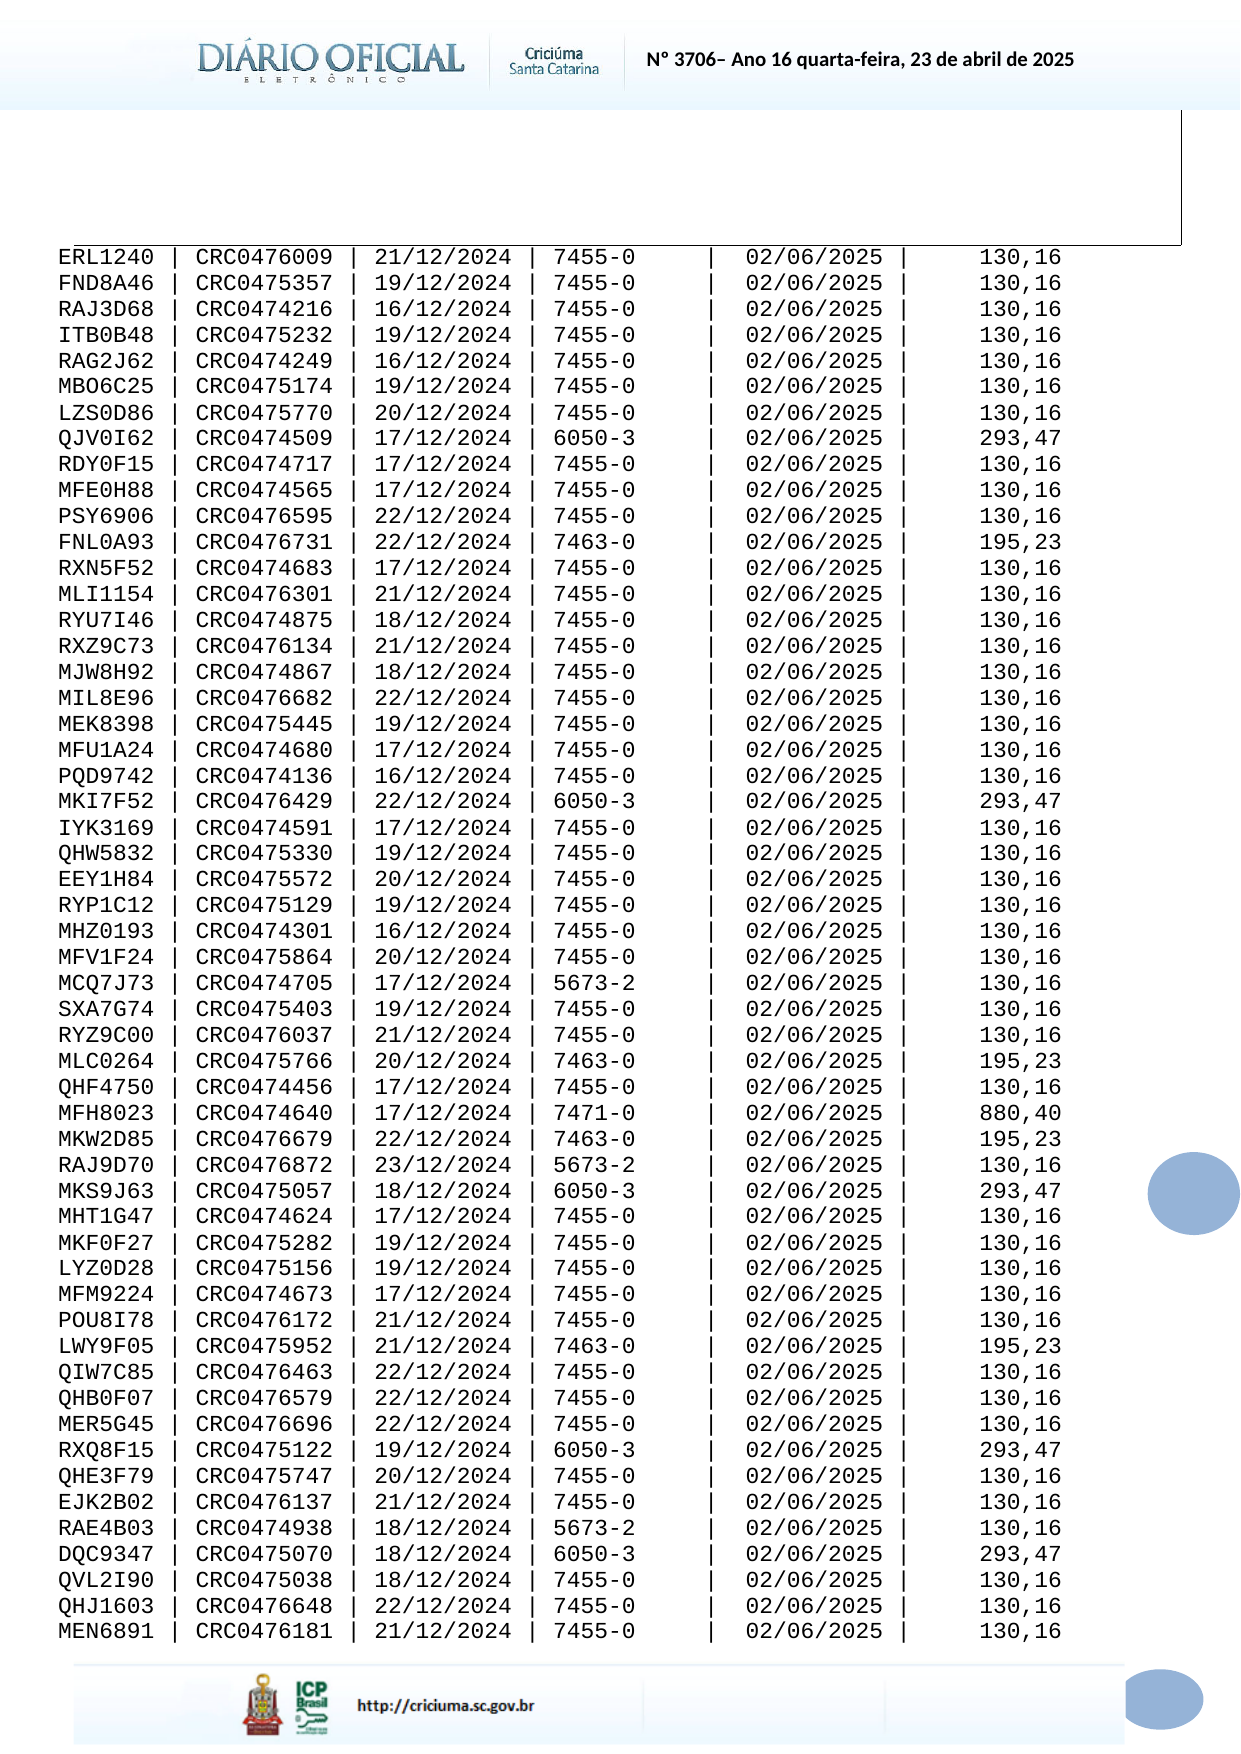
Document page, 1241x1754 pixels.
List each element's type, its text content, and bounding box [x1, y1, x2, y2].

text MCQ7J73 | CRC0474705 | 17/12/2024 | 5673-2 | 02/06/2025 | 130,16 [44, 971, 1181, 997]
text FND8A46 | CRC0475357 | 19/12/2024 | 7455-0 | 02/06/2025 | 130,16 [44, 271, 1181, 297]
text ERL1240 | CRC0476009 | 21/12/2024 | 7455-0 | 02/06/2025 | 130,16 [44, 245, 1181, 271]
text EEY1H84 | CRC0475572 | 20/12/2024 | 7455-0 | 02/06/2025 | 130,16 [44, 868, 1181, 894]
text MFV1F24 | CRC0475864 | 20/12/2024 | 7455-0 | 02/06/2025 | 130,16 [44, 946, 1181, 971]
text RAJ3D68 | CRC0474216 | 16/12/2024 | 7455-0 | 02/06/2025 | 130,16 [44, 297, 1181, 323]
text RYZ9C00 | CRC0476037 | 21/12/2024 | 7455-0 | 02/06/2025 | 130,16 [44, 1023, 1181, 1049]
text MEK8398 | CRC0475445 | 19/12/2024 | 7455-0 | 02/06/2025 | 130,16 [44, 712, 1181, 738]
text QHW5832 | CRC0475330 | 19/12/2024 | 7455-0 | 02/06/2025 | 130,16 [44, 842, 1181, 868]
text QHB0F07 | CRC0476579 | 22/12/2024 | 7455-0 | 02/06/2025 | 130,16 [44, 1386, 1181, 1412]
text MFU1A24 | CRC0474680 | 17/12/2024 | 7455-0 | 02/06/2025 | 130,16 [44, 738, 1181, 764]
text MFE0H88 | CRC0474565 | 17/12/2024 | 7455-0 | 02/06/2025 | 130,16 [44, 479, 1181, 504]
text RAG2J62 | CRC0474249 | 16/12/2024 | 7455-0 | 02/06/2025 | 130,16 [44, 349, 1181, 375]
text SXA7G74 | CRC0475403 | 19/12/2024 | 7455-0 | 02/06/2025 | 130,16 [44, 997, 1181, 1023]
text POU8I78 | CRC0476172 | 21/12/2024 | 7455-0 | 02/06/2025 | 130,16 [44, 1309, 1181, 1334]
text DQC9347 | CRC0475070 | 18/12/2024 | 6050-3 | 02/06/2025 | 293,47 [44, 1542, 1181, 1568]
text IYK3169 | CRC0474591 | 17/12/2024 | 7455-0 | 02/06/2025 | 130,16 [44, 816, 1181, 842]
text QHJ1603 | CRC0476648 | 22/12/2024 | 7455-0 | 02/06/2025 | 130,16 [44, 1594, 1181, 1620]
text RYU7I46 | CRC0474875 | 18/12/2024 | 7455-0 | 02/06/2025 | 130,16 [44, 608, 1181, 634]
text QHE3F79 | CRC0475747 | 20/12/2024 | 7455-0 | 02/06/2025 | 130,16 [44, 1464, 1181, 1490]
text MJW8H92 | CRC0474867 | 18/12/2024 | 7455-0 | 02/06/2025 | 130,16 [44, 660, 1181, 686]
text RXZ9C73 | CRC0476134 | 21/12/2024 | 7455-0 | 02/06/2025 | 130,16 [44, 634, 1181, 660]
text RDY0F15 | CRC0474717 | 17/12/2024 | 7455-0 | 02/06/2025 | 130,16 [44, 453, 1181, 479]
text RXQ8F15 | CRC0475122 | 19/12/2024 | 6050-3 | 02/06/2025 | 293,47 [44, 1438, 1181, 1464]
text LZS0D86 | CRC0475770 | 20/12/2024 | 7455-0 | 02/06/2025 | 130,16 [44, 401, 1181, 427]
text QVL2I90 | CRC0475038 | 18/12/2024 | 7455-0 | 02/06/2025 | 130,16 [44, 1568, 1181, 1594]
text QJV0I62 | CRC0474509 | 17/12/2024 | 6050-3 | 02/06/2025 | 293,47 [44, 427, 1181, 453]
text LWY9F05 | CRC0475952 | 21/12/2024 | 7463-0 | 02/06/2025 | 195,23 [44, 1334, 1181, 1361]
text MBO6C25 | CRC0475174 | 19/12/2024 | 7455-0 | 02/06/2025 | 130,16 [44, 375, 1181, 401]
text PSY6906 | CRC0476595 | 22/12/2024 | 7455-0 | 02/06/2025 | 130,16 [44, 504, 1181, 531]
text PQD9742 | CRC0474136 | 16/12/2024 | 7455-0 | 02/06/2025 | 130,16 [44, 764, 1181, 790]
text MER5G45 | CRC0476696 | 22/12/2024 | 7455-0 | 02/06/2025 | 130,16 [44, 1412, 1181, 1438]
text MKI7F52 | CRC0476429 | 22/12/2024 | 6050-3 | 02/06/2025 | 293,47 [44, 790, 1181, 816]
text QHF4750 | CRC0474456 | 17/12/2024 | 7455-0 | 02/06/2025 | 130,16 [44, 1075, 1181, 1101]
text RAJ9D70 | CRC0476872 | 23/12/2024 | 5673-2 | 02/06/2025 | 130,16 [44, 1153, 1180, 1179]
text QIW7C85 | CRC0476463 | 22/12/2024 | 7455-0 | 02/06/2025 | 130,16 [44, 1361, 1181, 1386]
text RYP1C12 | CRC0475129 | 19/12/2024 | 7455-0 | 02/06/2025 | 130,16 [44, 894, 1181, 919]
text MHZ0193 | CRC0474301 | 16/12/2024 | 7455-0 | 02/06/2025 | 130,16 [44, 919, 1181, 946]
text MFM9224 | CRC0474673 | 17/12/2024 | 7455-0 | 02/06/2025 | 130,16 [44, 1283, 1181, 1309]
text MKW2D85 | CRC0476679 | 22/12/2024 | 7463-0 | 02/06/2025 | 195,23 [44, 1127, 1181, 1153]
text MLI1154 | CRC0476301 | 21/12/2024 | 7455-0 | 02/06/2025 | 130,16 [44, 582, 1181, 608]
text ITB0B48 | CRC0475232 | 19/12/2024 | 7455-0 | 02/06/2025 | 130,16 [44, 323, 1181, 349]
text MLC0264 | CRC0475766 | 20/12/2024 | 7463-0 | 02/06/2025 | 195,23 [44, 1049, 1181, 1075]
text MKS9J63 | CRC0475057 | 18/12/2024 | 6050-3 | 02/06/2025 | 293,47 [44, 1179, 1150, 1205]
text RAE4B03 | CRC0474938 | 18/12/2024 | 5673-2 | 02/06/2025 | 130,16 [44, 1516, 1181, 1542]
text MHT1G47 | CRC0474624 | 17/12/2024 | 7455-0 | 02/06/2025 | 130,16 [44, 1205, 1171, 1231]
text MIL8E96 | CRC0476682 | 22/12/2024 | 7455-0 | 02/06/2025 | 130,16 [44, 686, 1181, 712]
text LYZ0D28 | CRC0475156 | 19/12/2024 | 7455-0 | 02/06/2025 | 130,16 [44, 1257, 1181, 1283]
text MFH8023 | CRC0474640 | 17/12/2024 | 7471-0 | 02/06/2025 | 880,40 [44, 1101, 1181, 1127]
text FNL0A93 | CRC0476731 | 22/12/2024 | 7463-0 | 02/06/2025 | 195,23 [44, 531, 1181, 556]
text MKF0F27 | CRC0475282 | 19/12/2024 | 7455-0 | 02/06/2025 | 130,16 [44, 1231, 1181, 1257]
text RXN5F52 | CRC0474683 | 17/12/2024 | 7455-0 | 02/06/2025 | 130,16 [44, 556, 1181, 582]
text MEN6891 | CRC0476181 | 21/12/2024 | 7455-0 | 02/06/2025 | 130,16 [44, 1620, 1181, 1646]
text EJK2B02 | CRC0476137 | 21/12/2024 | 7455-0 | 02/06/2025 | 130,16 [44, 1490, 1181, 1516]
